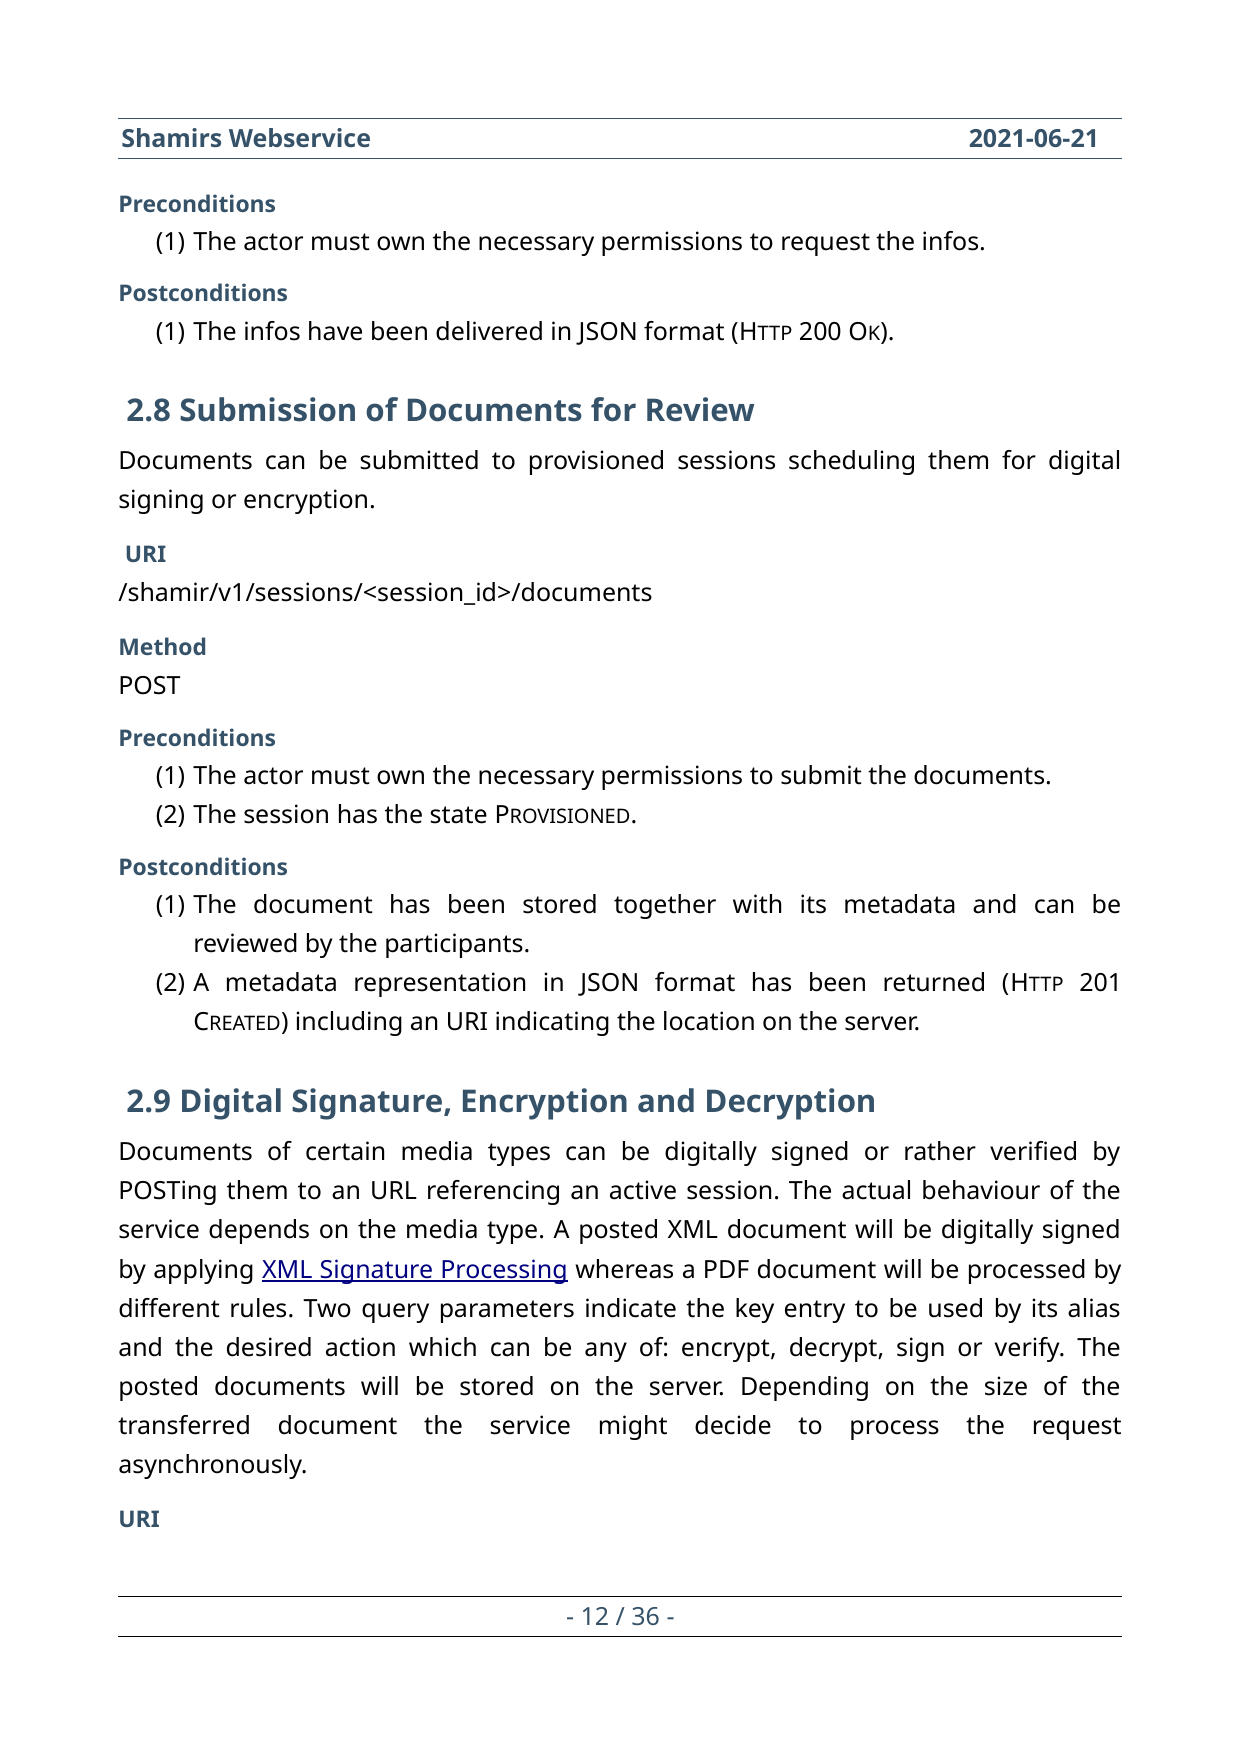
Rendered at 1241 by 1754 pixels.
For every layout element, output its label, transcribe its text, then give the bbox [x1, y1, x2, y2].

text Postconditions [118, 851, 1122, 882]
list The actor must own the necessary permissions to request the infos. [156, 224, 1122, 258]
text Preconditions [118, 722, 1122, 753]
subtitle Digital Signature, Encryption and Decryption [118, 1079, 1122, 1121]
list The document has been stored together with its metadata and can be reviewed by the participants. [156, 887, 1122, 960]
list A metadata representation in JSON format has been returned (Http 201 Created) including an URI indicating the location on the server. [156, 965, 1122, 1038]
text Preconditions [118, 188, 1122, 219]
text /shamir/v1/sessions/<session_id>/documents [118, 575, 1122, 609]
text URI [118, 536, 1122, 570]
list The session has the state Provisioned. [156, 797, 1122, 831]
subtitle Submission of Documents for Review [118, 388, 1122, 431]
text POST [118, 668, 1122, 702]
text Method [118, 629, 1122, 663]
list The infos have been delivered in JSON format (Http 200 Ok). [156, 313, 1122, 347]
text URI [118, 1501, 1122, 1535]
text Postconditions [118, 277, 1122, 309]
text Documents of certain media types can be digitally signed or rather verified by POSTing them to an URL referencing an active session. The actual behaviour of the service depends on the media type. A posted XML document will be digitally signed by applying XML Signature Processing whereas a PDF document will be processed by different rules. Two query parameters indicate the key entry to be used by its alias and the desired action which can be any of: encrypt, decrypt, sign or verify. The posted documents will be stored on the server. Depending on the size of the transferred document the service might decide to process the request asynchronously. [118, 1134, 1122, 1481]
text Documents can be submitted to provisioned sessions scheduling them for digital signing or encryption. [118, 443, 1122, 516]
list The actor must own the necessary permissions to submit the documents. [156, 758, 1122, 792]
